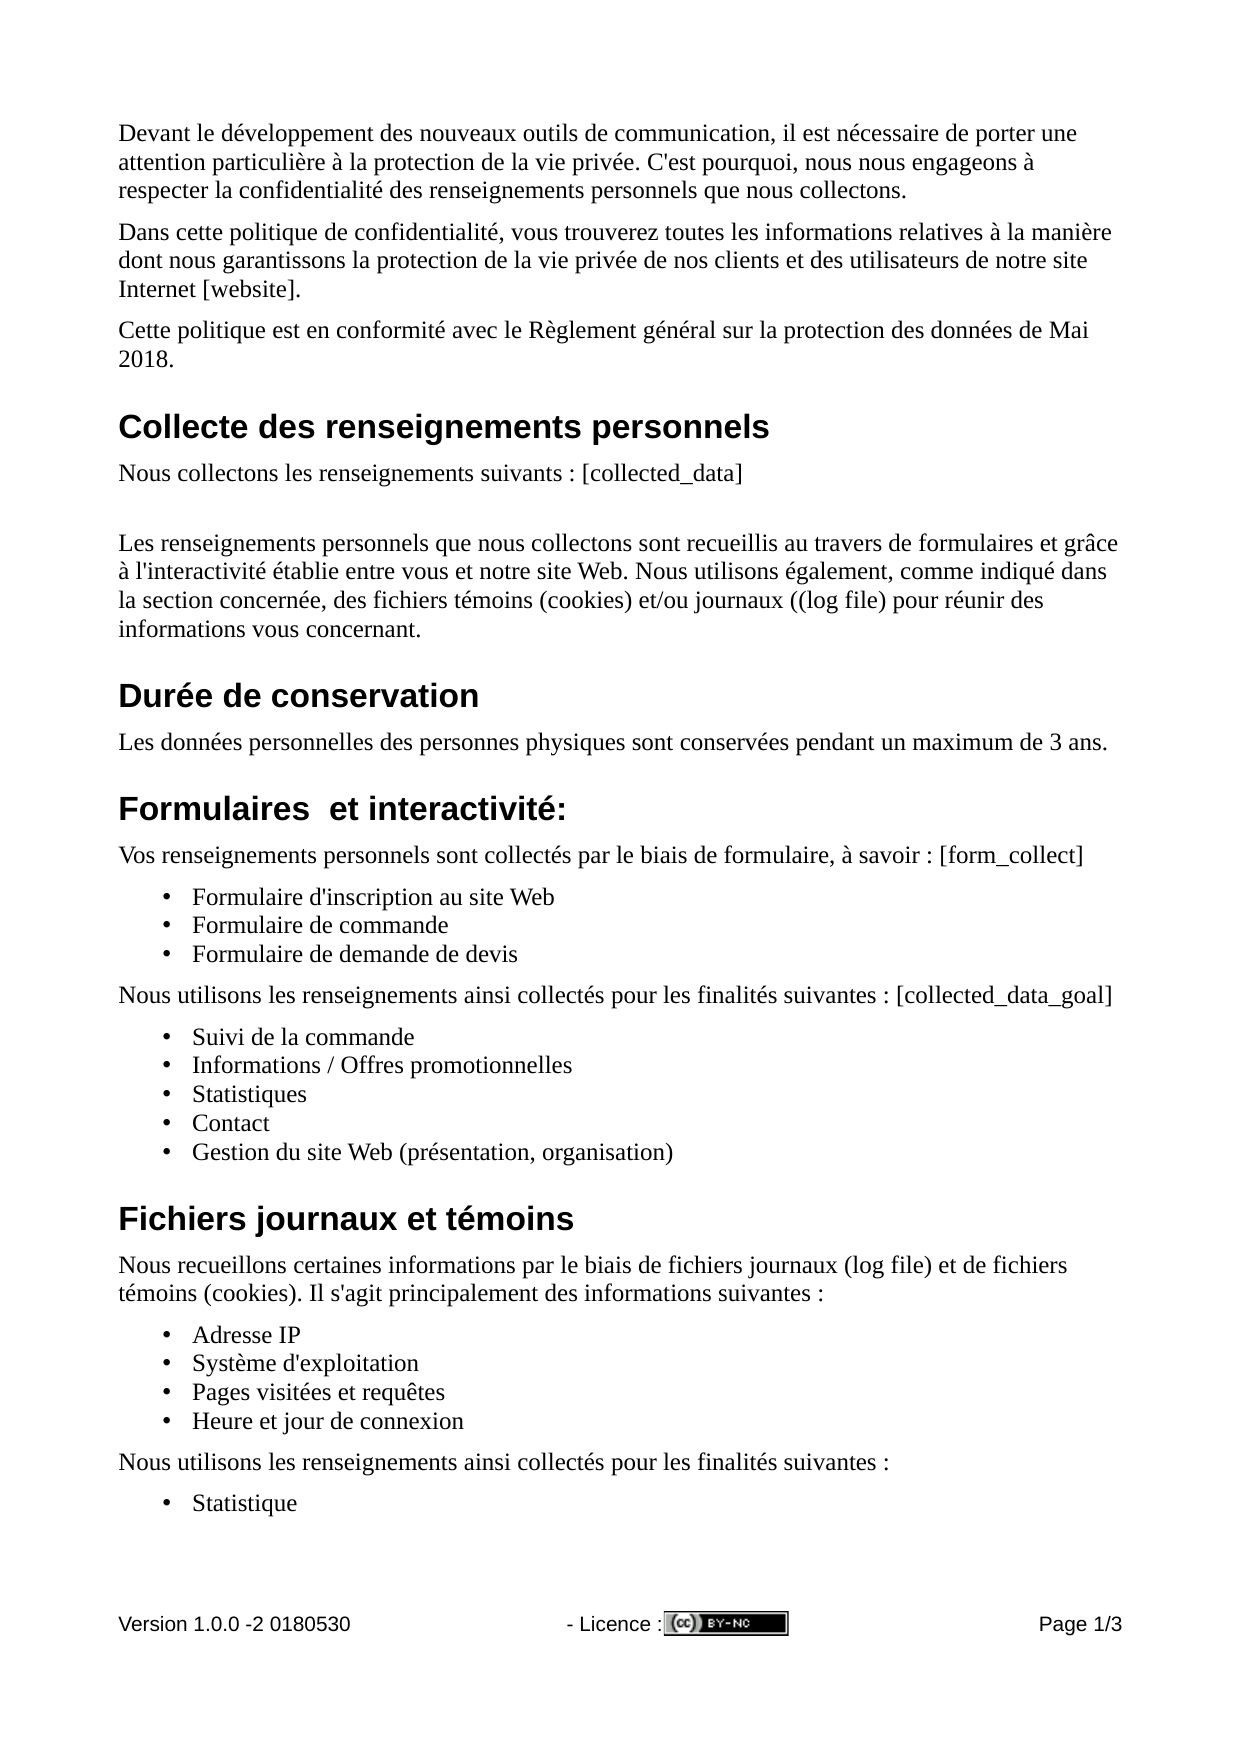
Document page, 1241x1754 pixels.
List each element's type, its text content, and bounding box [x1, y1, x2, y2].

list Statistiques [162, 1079, 1122, 1108]
text Dans cette politique de confidentialité, vous trouverez toutes les informations relatives à la manière dont nous garantissons la protection de la vie privée de nos clients et des utilisateurs de notre site Internet [website]. [118, 217, 1122, 303]
list Informations / Offres promotionnelles [162, 1050, 1122, 1079]
subtitle Collecte des renseignements personnels [118, 406, 1122, 445]
text Nous utilisons les renseignements ainsi collectés pour les finalités suivantes : [118, 1447, 1122, 1476]
list Formulaire de commande [162, 910, 1122, 939]
list Suivi de la commande [162, 1022, 1122, 1050]
list Contact [162, 1108, 1122, 1137]
list Système d'exploitation [162, 1348, 1122, 1377]
text Devant le développement des nouveaux outils de communication, il est nécessaire de porter une attention particulière à la protection de la vie privée. C'est pourquoi, nous nous engageons à respecter la confidentialité des renseignements personnels que nous collectons. [118, 118, 1122, 204]
list Heure et jour de connexion [162, 1406, 1122, 1435]
subtitle Fichiers journaux et témoins [118, 1199, 1122, 1237]
subtitle Formulaires et interactivité: [118, 789, 1122, 828]
text Les données personnelles des personnes physiques sont conservées pendant un maximum de 3 ans. [118, 727, 1122, 756]
text Nous collectons les renseignements suivants : [collected_data] [118, 458, 1122, 486]
list Statistique [162, 1488, 1122, 1517]
picture [663, 1611, 789, 1636]
list Formulaire d'inscription au site Web [162, 882, 1122, 910]
list Adresse IP [162, 1320, 1122, 1348]
subtitle Durée de conservation [118, 676, 1122, 714]
text Nous recueillons certaines informations par le biais de fichiers journaux (log file) et de fichiers témoins (cookies). Il s'agit principalement des informations suivantes : [118, 1250, 1122, 1307]
list Gestion du site Web (présentation, organisation) [162, 1137, 1122, 1165]
text Cette politique est en conformité avec le Règlement général sur la protection des données de Mai 2018. [118, 316, 1122, 373]
list Formulaire de demande de devis [162, 939, 1122, 968]
text Vos renseignements personnels sont collectés par le biais de formulaire, à savoir : [form_collect] [118, 840, 1122, 869]
text Nous utilisons les renseignements ainsi collectés pour les finalités suivantes : [collected_data_goal] [118, 980, 1122, 1009]
text Les renseignements personnels que nous collectons sont recueillis au travers de formulaires et grâce à l'interactivité établie entre vous et notre site Web. Nous utilisons également, comme indiqué dans la section concernée, des fichiers témoins (cookies) et/ou journaux ((log file) pour réunir des informations vous concernant. [118, 528, 1122, 643]
list Pages visitées et requêtes [162, 1377, 1122, 1406]
